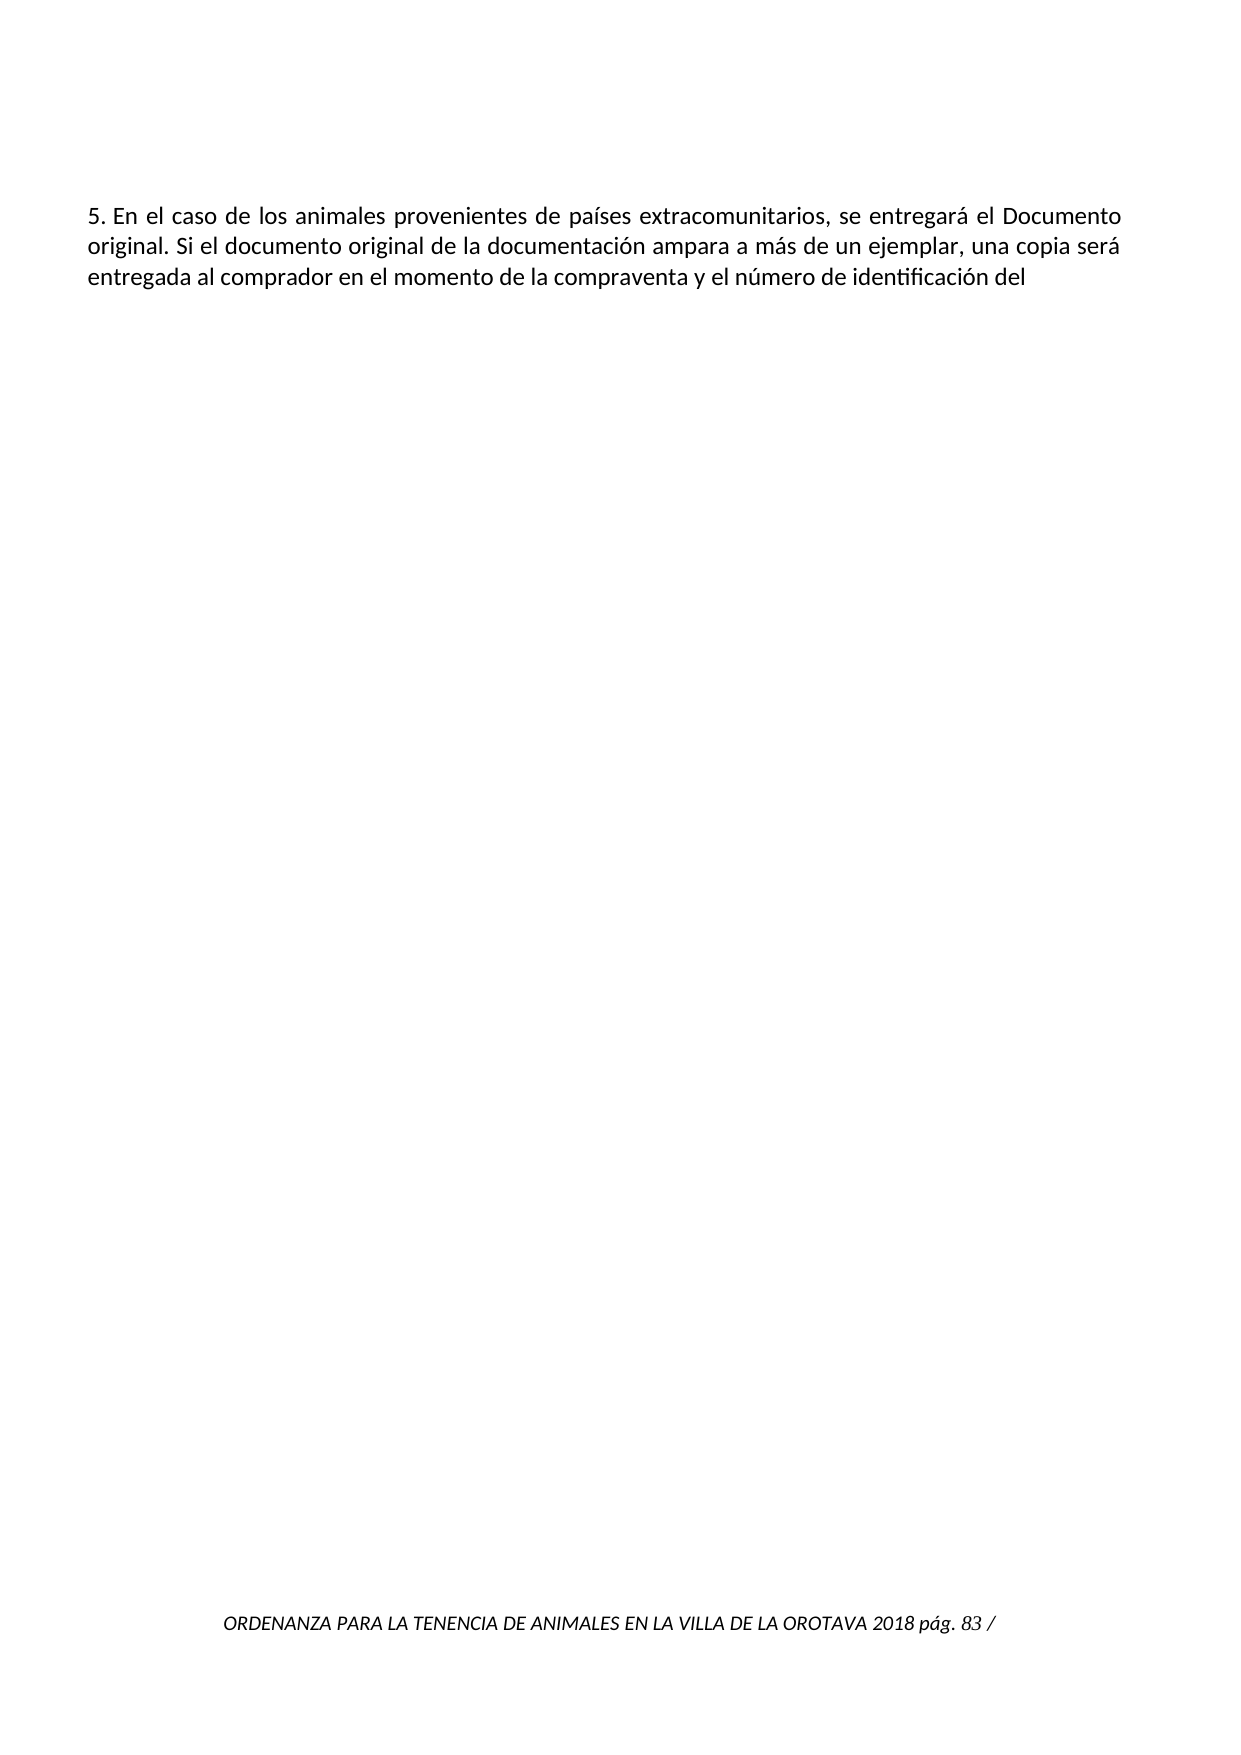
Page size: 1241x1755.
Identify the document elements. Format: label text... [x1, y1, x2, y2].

list En el caso de los animales provenientes de países extracomunitarios, se entregará el Documento original. Si el documento original de la documentación ampara a más de un ejemplar, una copia será entregada al comprador en el momento de la compraventa y el número de identificación del [87, 200, 1123, 292]
